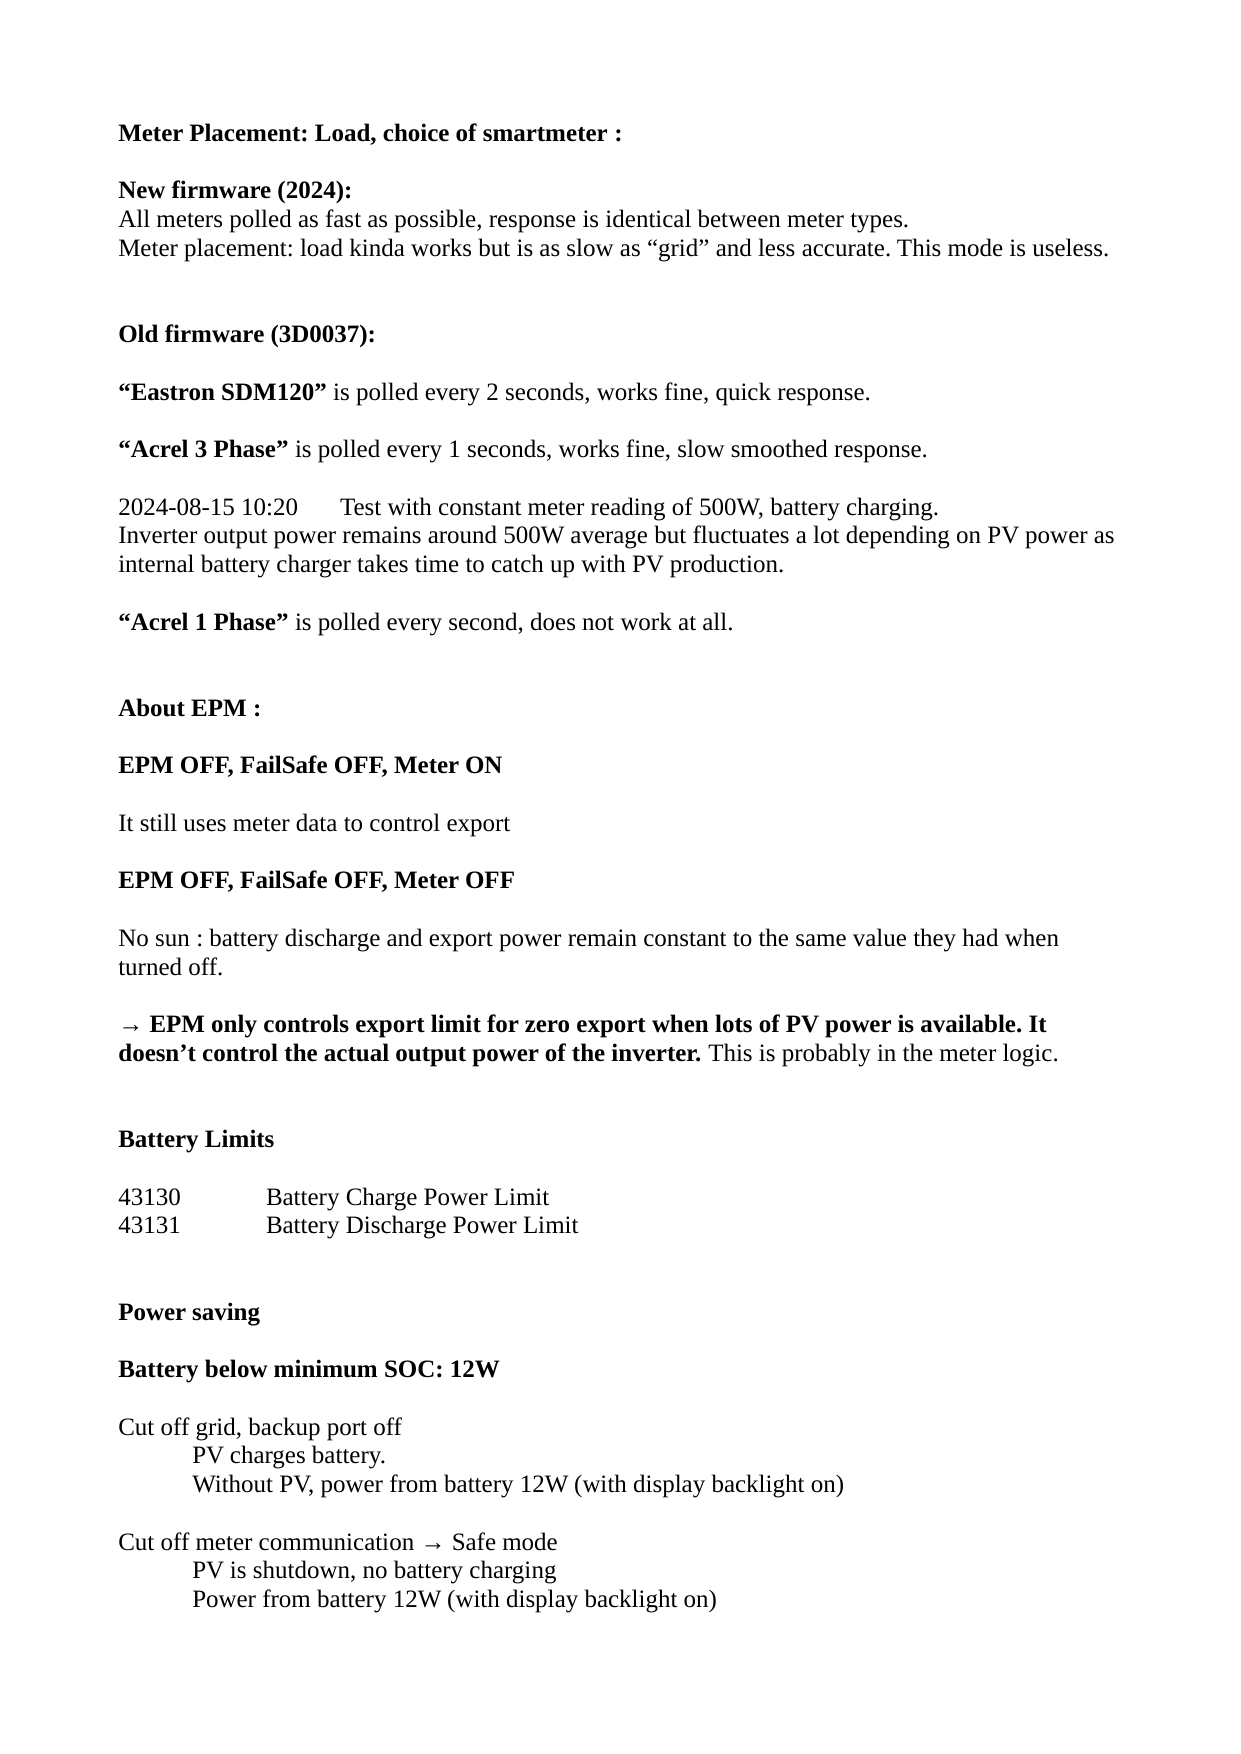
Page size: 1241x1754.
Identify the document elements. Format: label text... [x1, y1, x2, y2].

text Old firmware (3D0037): [118, 319, 1122, 348]
text It still uses meter data to control export [118, 808, 1122, 837]
text 43131 Battery Discharge Power Limit [118, 1211, 1122, 1239]
text Battery below minimum SOC: 12W [118, 1354, 1122, 1383]
text “Eastron SDM120” is polled every 2 seconds, works fine, quick response. [118, 377, 1122, 406]
text Cut off grid, backup port off [118, 1412, 1122, 1441]
text PV charges battery. [118, 1441, 1122, 1469]
text No sun : battery discharge and export power remain constant to the same value they had when turned off. [118, 923, 1122, 981]
text About EPM : [118, 693, 1122, 722]
text 43130 Battery Charge Power Limit [118, 1182, 1122, 1211]
text Meter Placement: Load, choice of smartmeter : [118, 118, 1122, 147]
text Power from battery 12W (with display backlight on) [118, 1584, 1122, 1613]
text EPM OFF, FailSafe OFF, Meter OFF [118, 866, 1122, 894]
text Meter placement: load kinda works but is as slow as “grid” and less accurate. This mode is useless. [118, 233, 1122, 262]
text “Acrel 3 Phase” is polled every 1 seconds, works fine, slow smoothed response. [118, 434, 1122, 463]
text Without PV, power from battery 12W (with display backlight on) [118, 1469, 1122, 1498]
text Power saving [118, 1297, 1122, 1326]
text Cut off meter communication → Safe mode [118, 1527, 1122, 1556]
text 2024-08-15 10:20 Test with constant meter reading of 500W, battery charging. [118, 492, 1122, 521]
text PV is shutdown, no battery charging [118, 1556, 1122, 1584]
text All meters polled as fast as possible, response is identical between meter types. [118, 204, 1122, 233]
text New firmware (2024): [118, 176, 1122, 204]
text “Acrel 1 Phase” is polled every second, does not work at all. [118, 607, 1122, 636]
text EPM OFF, FailSafe OFF, Meter ON [118, 751, 1122, 779]
text Battery Limits [118, 1124, 1122, 1153]
text → EPM only controls export limit for zero export when lots of PV power is available. It doesn’t control the actual output power of the inverter. This is probably in the meter logic. [118, 1009, 1122, 1067]
text Inverter output power remains around 500W average but fluctuates a lot depending on PV power as internal battery charger takes time to catch up with PV production. [118, 521, 1122, 578]
